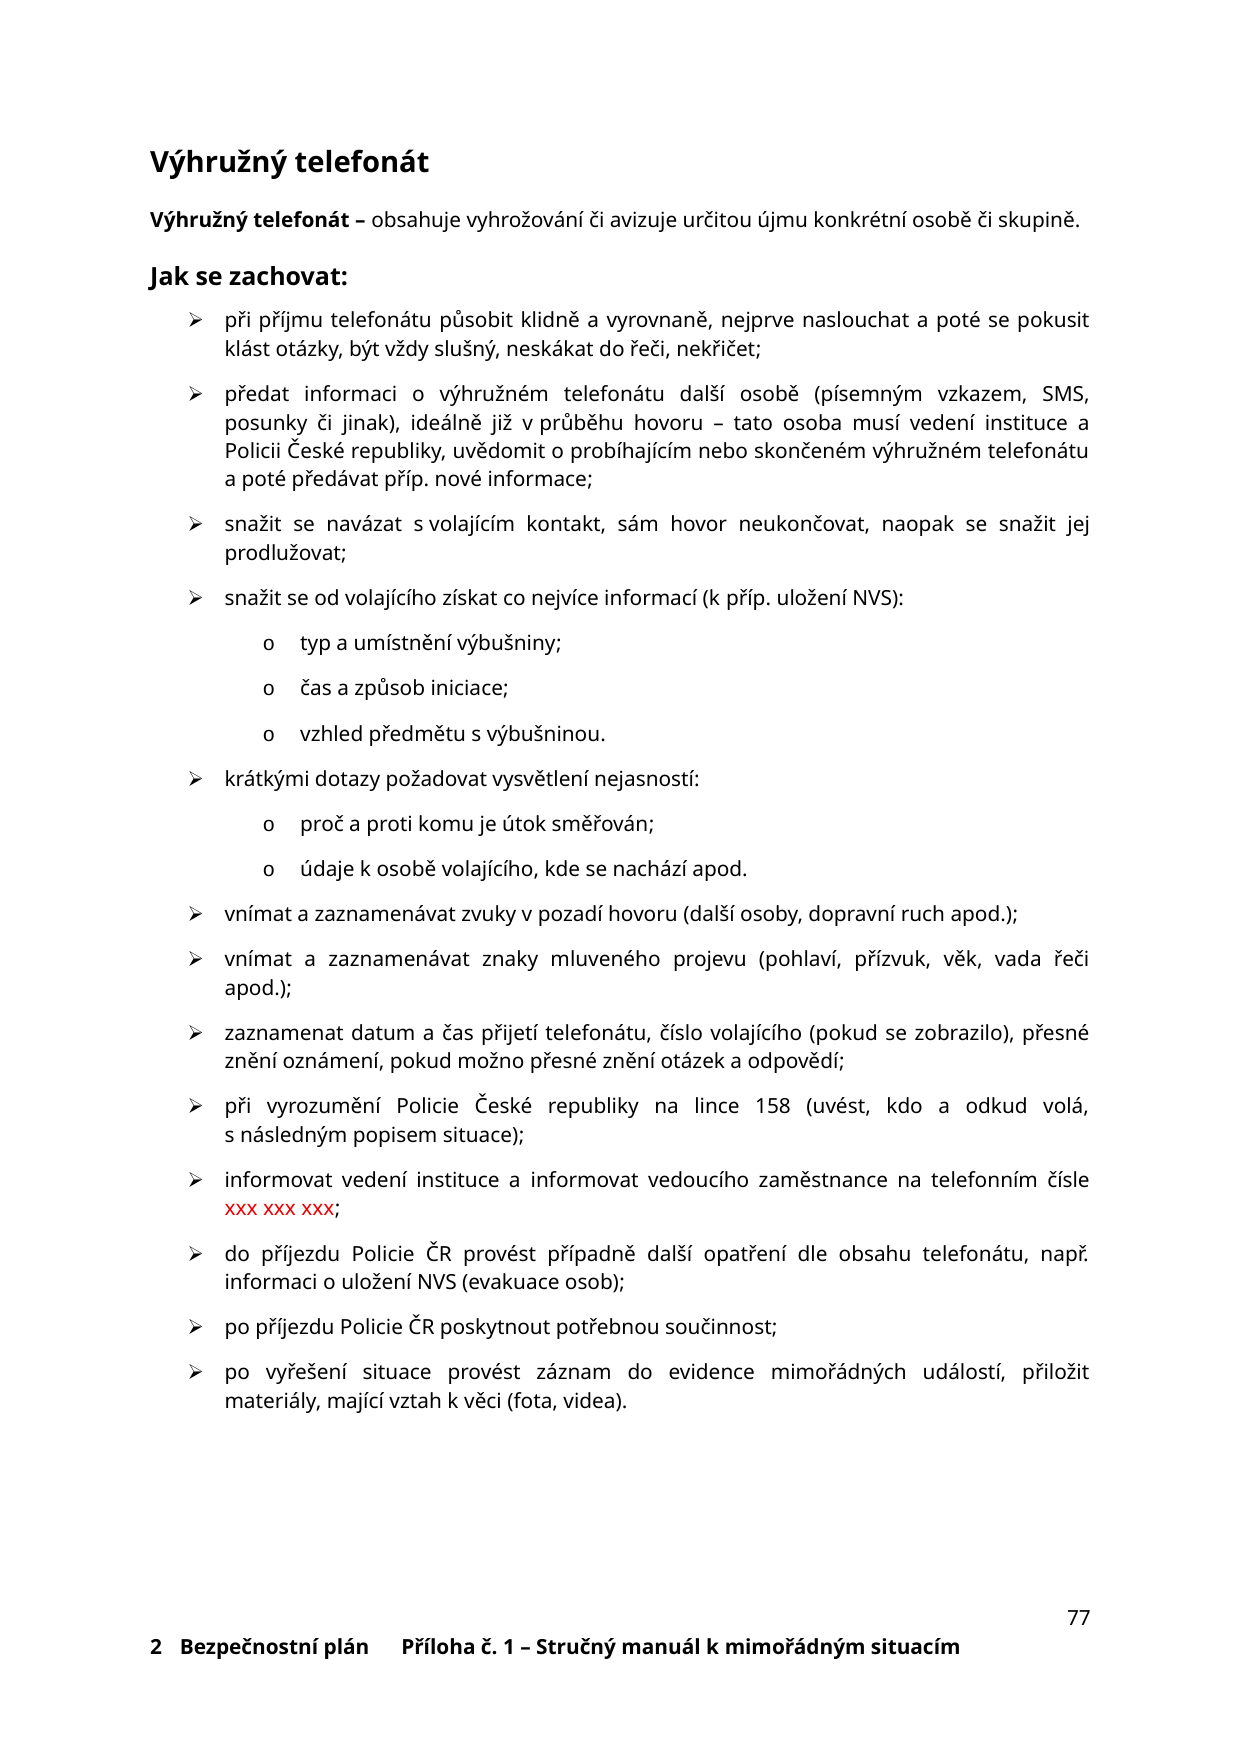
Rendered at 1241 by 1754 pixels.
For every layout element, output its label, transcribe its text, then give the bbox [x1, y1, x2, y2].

text Výhružný telefonát [150, 141, 1091, 181]
list vnímat a zaznamenávat znaky mluveného projevu (pohlaví, přízvuk, věk, vada řeči apod.); [187, 944, 1091, 1001]
list vzhled předmětu s výbušninou. [262, 719, 1091, 747]
list informovat vedení instituce a informovat vedoucího zaměstnance na telefonním čísle xxx xxx xxx; [187, 1165, 1091, 1222]
list do příjezdu Policie ČR provést případně další opatření dle obsahu telefonátu, např. informaci o uložení NVS (evakuace osob); [187, 1239, 1091, 1296]
list krátkými dotazy požadovat vysvětlení nejasností: [187, 764, 1091, 792]
list vnímat a zaznamenávat zvuky v pozadí hovoru (další osoby, dopravní ruch apod.); [187, 899, 1091, 928]
list při příjmu telefonátu působit klidně a vyrovnaně, nejprve naslouchat a poté se pokusit klást otázky, být vždy slušný, neskákat do řeči, nekřičet; [187, 306, 1091, 362]
list zaznamenat datum a čas přijetí telefonátu, číslo volajícího (pokud se zobrazilo), přesné znění oznámení, pokud možno přesné znění otázek a odpovědí; [187, 1018, 1091, 1075]
list údaje k osobě volajícího, kde se nachází apod. [262, 854, 1091, 883]
list snažit se navázat s volajícím kontakt, sám hovor neukončovat, naopak se snažit jej prodlužovat; [187, 509, 1091, 566]
text Výhružný telefonát – obsahuje vyhrožování či avizuje určitou újmu konkrétní osobě či skupině. [150, 206, 1091, 234]
list proč a proti komu je útok směřován; [262, 809, 1091, 837]
list při vyrozumění Policie České republiky na lince 158 (uvést, kdo a odkud volá, s následným popisem situace); [187, 1092, 1091, 1148]
list po příjezdu Policie ČR poskytnout potřebnou součinnost; [187, 1312, 1091, 1341]
list předat informaci o výhružném telefonátu další osobě (písemným vzkazem, SMS, posunky či jinak), ideálně již v průběhu hovoru – tato osoba musí vedení instituce a Policii České republiky, uvědomit o probíhajícím nebo skončeném výhružném telefonátu a poté předávat příp. nové informace; [187, 379, 1091, 493]
list čas a způsob iniciace; [262, 673, 1091, 702]
list snažit se od volajícího získat co nejvíce informací (k příp. uložení NVS): [187, 583, 1091, 612]
list po vyřešení situace provést záznam do evidence mimořádných událostí, přiložit materiály, mající vztah k věci (fota, videa). [187, 1357, 1091, 1414]
text Jak se zachovat: [150, 259, 1091, 293]
list typ a umístnění výbušniny; [262, 628, 1091, 657]
